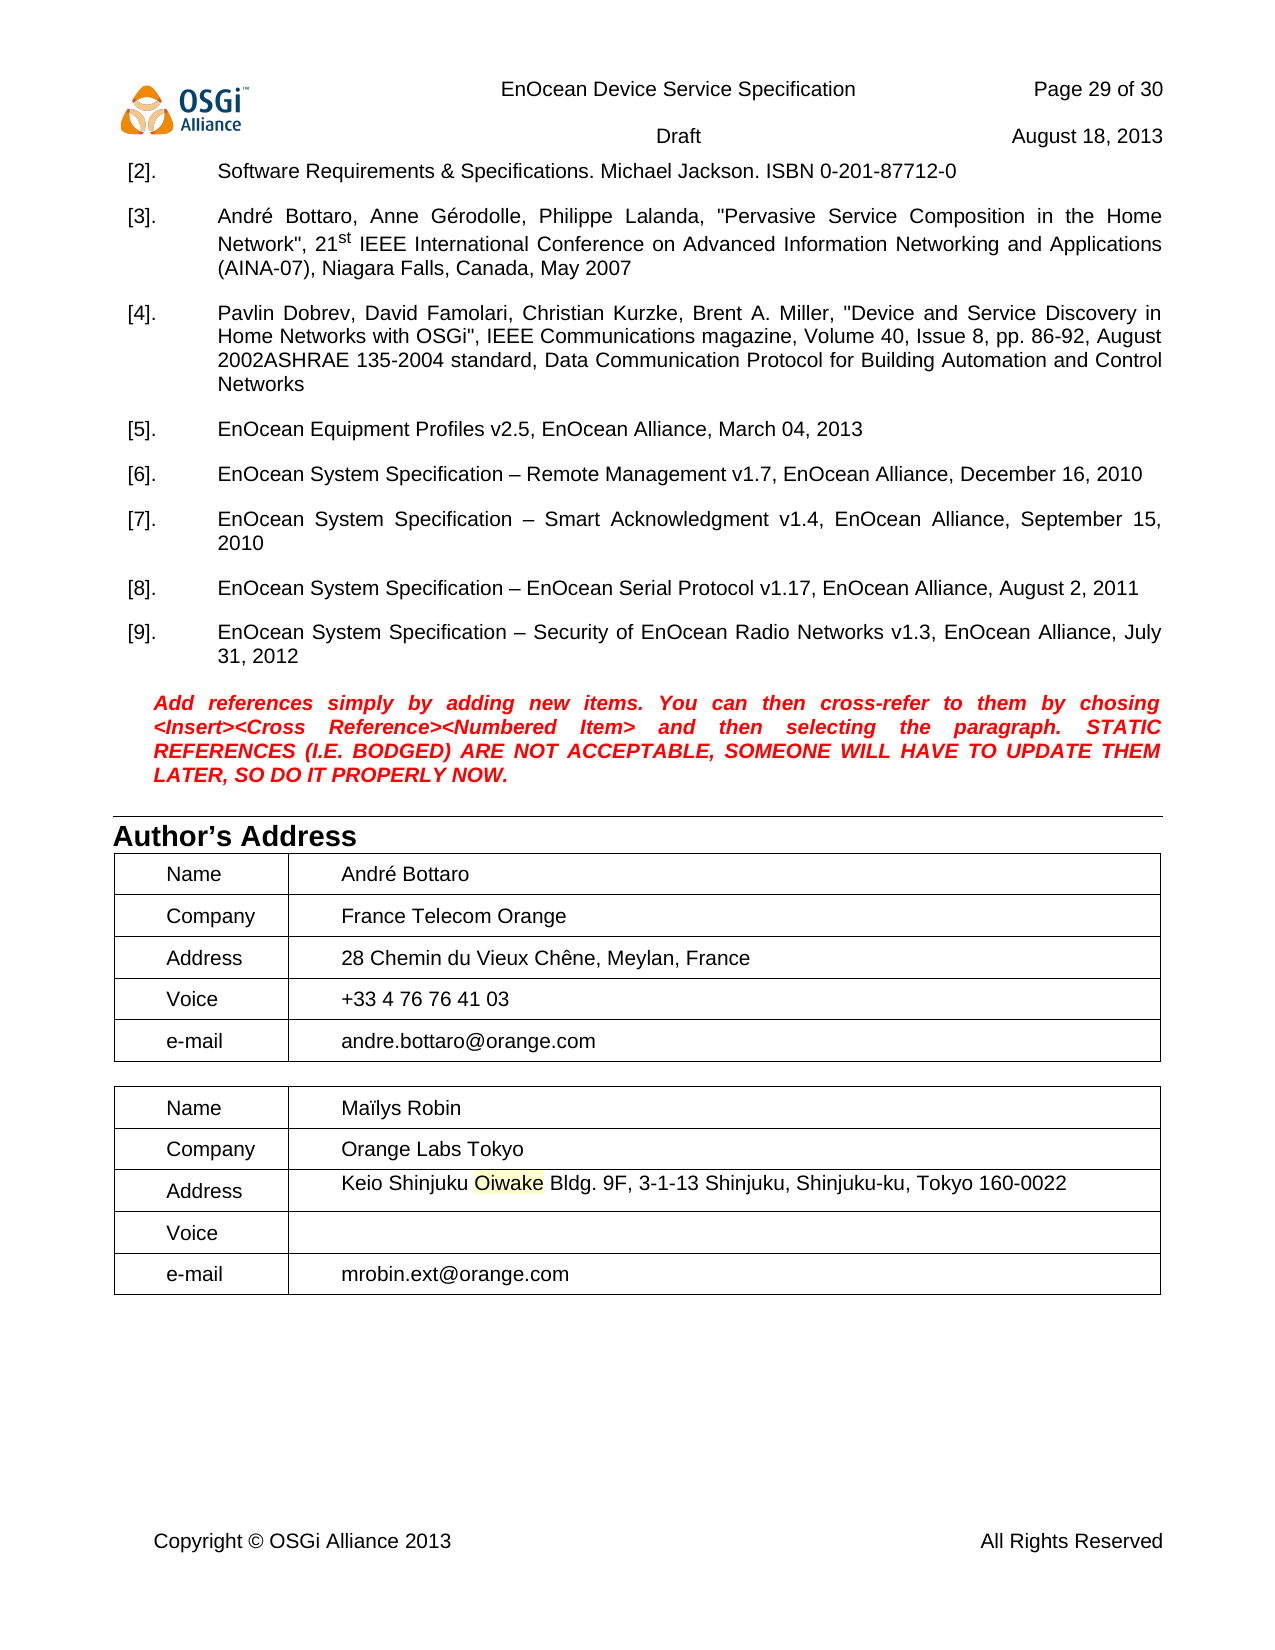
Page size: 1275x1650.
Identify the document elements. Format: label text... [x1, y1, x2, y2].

table_cell +33 4 76 76 41 03 [289, 979, 1160, 1019]
table_header Name [115, 854, 288, 894]
list EnOcean System Specification – Smart Acknowledgment v1.4, EnOcean Alliance, September 15, 2010 [127, 507, 1163, 554]
table_cell Voice [115, 1212, 288, 1253]
table_cell Company [115, 1129, 288, 1169]
list André Bottaro, Anne Gérodolle, Philippe Lalanda, "Pervasive Service Composition in the Home Network", 21st IEEE International Conference on Advanced Information Networking and Applications (AINA-07), Niagara Falls, Canada, May 2007 [127, 204, 1163, 279]
table_header Maïlys Robin [289, 1087, 1160, 1128]
table_cell Voice [115, 979, 288, 1019]
list EnOcean System Specification – Remote Management v1.7, EnOcean Alliance, December 16, 2010 [127, 462, 1163, 486]
subtitle Author’s Address [112, 817, 1163, 853]
table_cell 28 Chemin du Vieux Chêne, Meylan, France [289, 937, 1160, 978]
table_cell e-mail [115, 1020, 288, 1061]
table_header André Bottaro [289, 854, 1160, 894]
list Software Requirements & Specifications. Michael Jackson. ISBN 0-201-87712-0 [127, 159, 1163, 183]
text Add references simply by adding new items. You can then cross-refer to them by chosing <Insert><Cross Reference><Numbered Item> and then selecting the paragraph. STATIC REFERENCES (I.E. BODGED) ARE NOT ACCEPTABLE, SOMEONE WILL HAVE TO UPDATE THEM LATER, SO DO IT PROPERLY NOW. [153, 691, 1163, 787]
table_cell Address [115, 1170, 288, 1211]
picture [113, 78, 257, 142]
table_cell mrobin.ext@orange.com [289, 1254, 1160, 1294]
table_cell [289, 1212, 1160, 1253]
list EnOcean Equipment Profiles v2.5, EnOcean Alliance, March 04, 2013 [127, 417, 1163, 441]
table_cell France Telecom Orange [289, 895, 1160, 936]
table_cell e-mail [115, 1254, 288, 1294]
table_cell Company [115, 895, 288, 936]
table_header Name [115, 1087, 288, 1128]
list EnOcean System Specification – Security of EnOcean Radio Networks v1.3, EnOcean Alliance, July 31, 2012 [127, 620, 1163, 668]
table_cell Keio Shinjuku Oiwake Bldg. 9F, 3-1-13 Shinjuku, Shinjuku-ku, Tokyo 160-0022 [289, 1170, 1160, 1211]
table_cell Address [115, 937, 288, 978]
table_cell Orange Labs Tokyo [289, 1129, 1160, 1169]
list EnOcean System Specification – EnOcean Serial Protocol v1.17, EnOcean Alliance, August 2, 2011 [127, 575, 1163, 599]
table_cell andre.bottaro@orange.com [289, 1020, 1160, 1061]
list Pavlin Dobrev, David Famolari, Christian Kurzke, Brent A. Miller, "Device and Service Discovery in Home Networks with OSGi", IEEE Communications magazine, Volume 40, Issue 8, pp. 86-92, August 2002ASHRAE 135-2004 standard, Data Communication Protocol for Building Automation and Control Networks [127, 300, 1163, 396]
